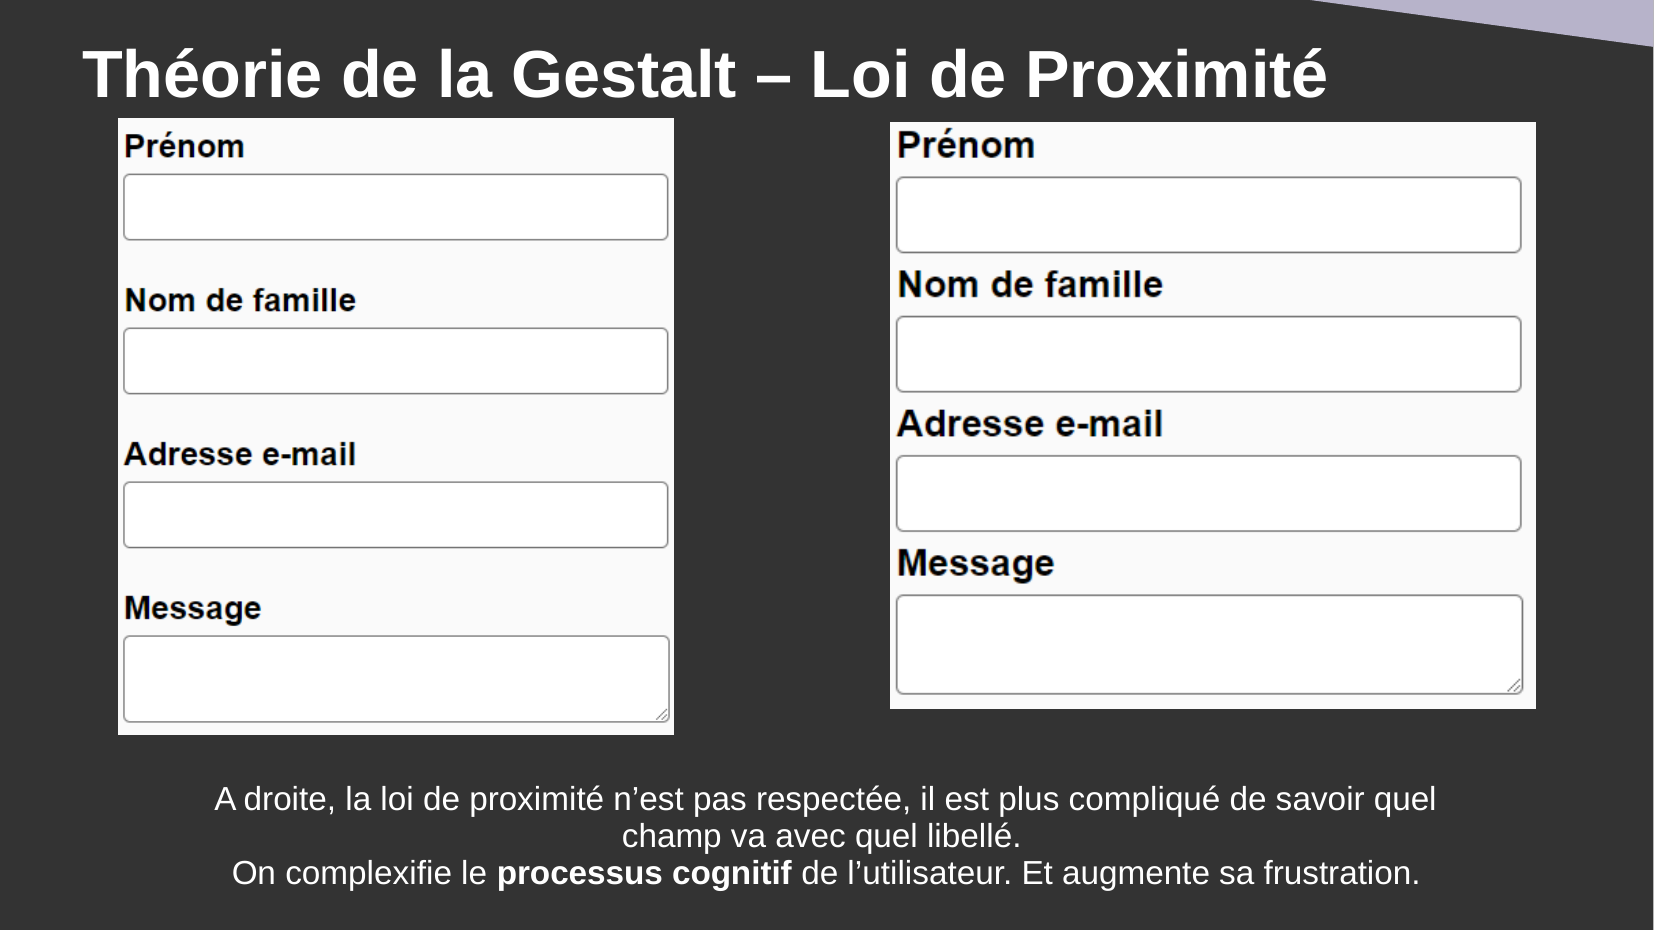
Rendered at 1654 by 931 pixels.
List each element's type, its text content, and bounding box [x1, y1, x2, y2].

picture [118, 118, 674, 736]
text_box [1310, 0, 1654, 47]
title Théorie de la Gestalt – Loi de Proximité [82, 37, 1571, 114]
picture [890, 122, 1536, 709]
text_box A droite, la loi de proximité n’est pas respectée, il est plus compliqué de savoir quel champ va avec quel libellé. On complexifie le processus cognitif de l’utilisateur. Et augmente sa frustration. [197, 773, 1456, 931]
